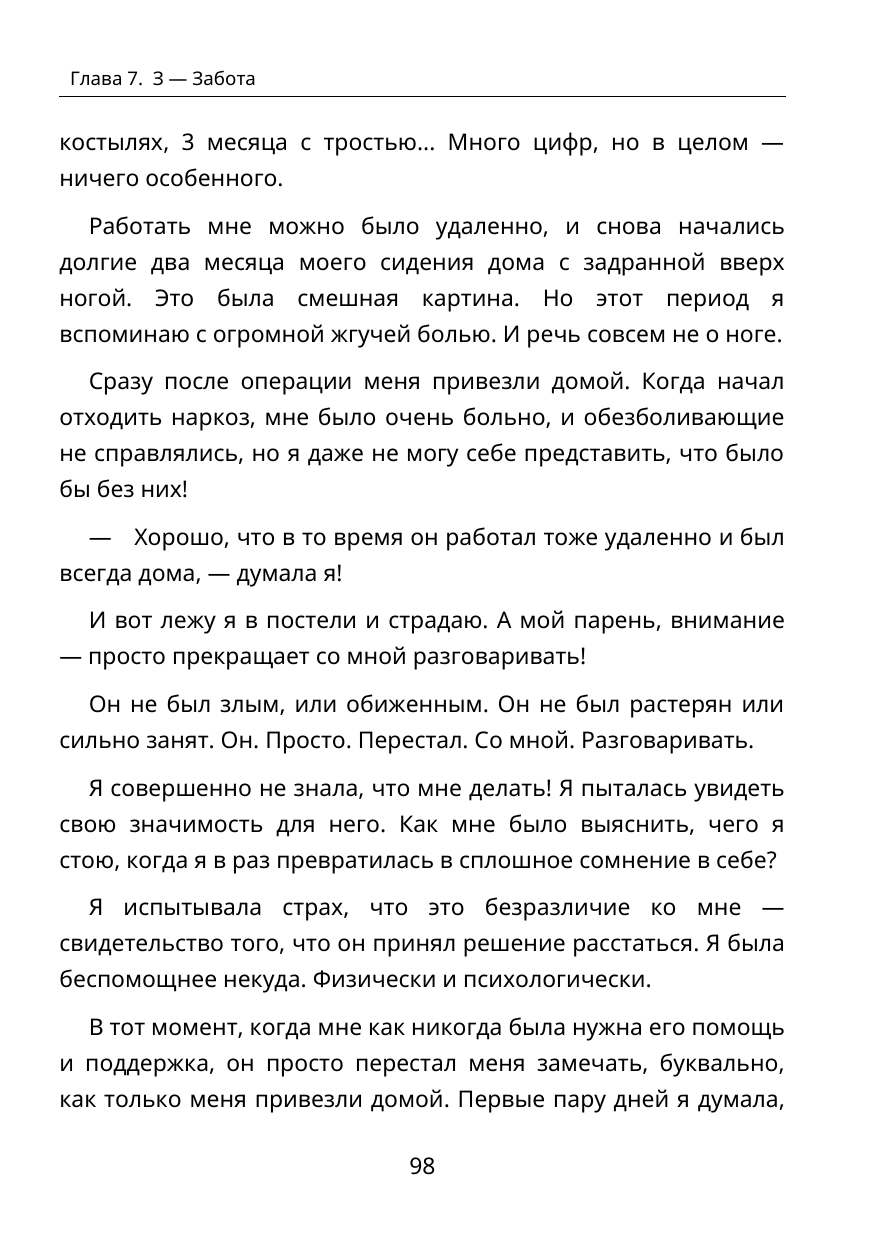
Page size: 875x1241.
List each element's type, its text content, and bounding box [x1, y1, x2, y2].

text Я испытывала страх, что это безразличие ко мне — свидетельство того, что он принял решение расстаться. Я была беспомощнее некуда. Физически и психологически. [59, 891, 786, 994]
text Я совершенно не знала, что мне делать! Я пыталась увидеть свою значимость для него. Как мне было выяснить, чего я стою, когда я в раз превратилась в сплошное сомнение в себе? [59, 772, 786, 875]
text костылях, 3 месяца с тростью... Много цифр, но в целом — ничего особенного. [59, 126, 786, 193]
text И вот лежу я в постели и страдаю. А мой парень, внимание — просто прекращает со мной разговаривать! [59, 604, 786, 672]
text В тот момент, когда мне как никогда была нужна его помощь и поддержка, он просто перестал меня замечать, буквально, как только меня привезли домой. Первые пару дней я думала, [59, 1011, 786, 1114]
text Сразу после операции меня привезли домой. Когда начал отходить наркоз, мне было очень больно, и обезболивающие не справлялись, но я даже не могу себе представить, что было бы без них! [59, 365, 786, 504]
text Работать мне можно было удаленно, и снова начались долгие два месяца моего сидения дома с задранной вверх ногой. Это была смешная картина. Но этот период я вспоминаю с огромной жгучей болью. И речь совсем не о ноге. [59, 210, 786, 349]
text Он не был злым, или обиженным. Он не был растерян или сильно занят. Он. Просто. Перестал. Со мной. Разговаривать. [59, 688, 786, 755]
list Хорошо, что в то время он работал тоже удаленно и был всегда дома, — думала я! [59, 521, 786, 588]
